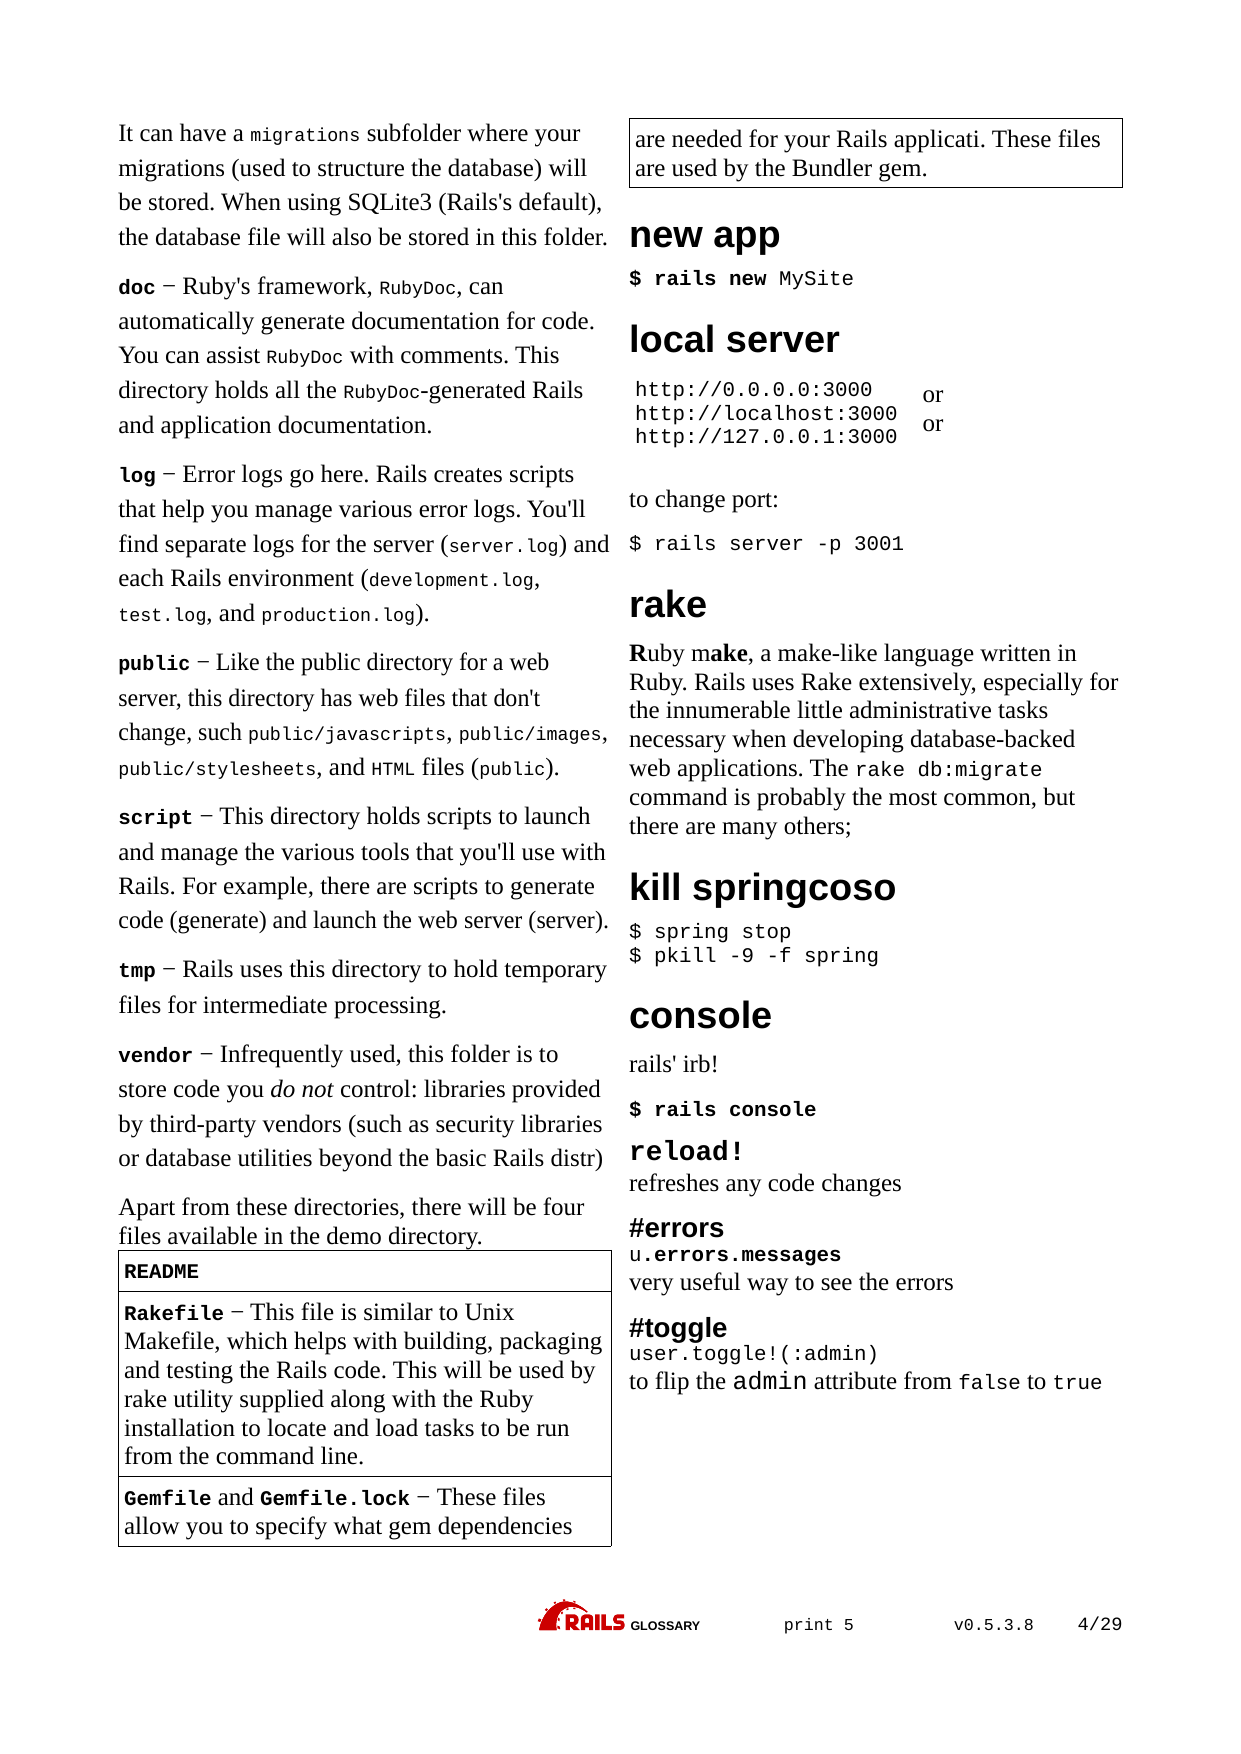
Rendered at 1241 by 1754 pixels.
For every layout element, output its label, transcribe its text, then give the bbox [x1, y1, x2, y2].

subtitle rake [629, 582, 1122, 625]
table_cell Gemfile and Gemfile.lock − These files allow you to specify what gem dependencies [119, 1477, 611, 1546]
text to change port: [629, 484, 1122, 513]
subtitle console [629, 993, 1122, 1037]
table_header README [119, 1251, 611, 1291]
text public − Like the public directory for a web server, this directory has web files that don't change, such public/javascripts, public/images, public/stylesheets, and HTML files (public). [118, 647, 611, 781]
text script − This directory holds scripts to launch and manage the various tools that you'll use with Rails. For example, there are scripts to generate code (generate) and launch the web server (server). [118, 801, 611, 934]
subtitle #toggle [629, 1311, 1122, 1343]
table_header or or [916, 373, 1122, 456]
text $ rails new MySite [629, 268, 1122, 292]
subtitle kill springcoso [629, 865, 1122, 908]
subtitle new app [629, 212, 1122, 256]
text Ruby make, a make-like language written in Ruby. Rails uses Rake extensively, especially for the innumerable little administrative tasks necessary when developing database-backed web applications. The rake db:migrate command is probably the most common, but there are many others; [629, 638, 1122, 840]
text doc − Ruby's framework, RubyDoc, can automatically generate documentation for code. You can assist RubyDoc with comments. This directory holds all the RubyDoc-generated Rails and application documentation. [118, 271, 611, 439]
text tmp − Rails uses this directory to hold temporary files for intermediate processing. [118, 954, 611, 1019]
text u.errors.messages [629, 1244, 1122, 1267]
text very useful way to see the errors [629, 1267, 1122, 1296]
subtitle reload! [629, 1137, 1122, 1168]
table_cell are needed for your Rails applicati. These files are used by the Bundler gem. [630, 119, 1122, 187]
text $ pkill -9 -f spring [629, 945, 1122, 968]
subtitle #errors [629, 1212, 1122, 1244]
text $ spring stop [629, 921, 1122, 945]
text refreshes any code changes [629, 1168, 1122, 1197]
text vendor − Infrequently used, this folder is to store code you do not control: libraries provided by third-party vendors (such as security libraries or database utilities beyond the basic Rails distr) [118, 1039, 611, 1172]
text It can have a migrations subfolder where your migrations (used to structure the database) will be stored. When using SQLite3 (Rails's default), the database file will also be stored in this folder. [118, 118, 611, 251]
text log − Error logs go here. Rails creates scripts that help you manage various error logs. You'll find separate logs for the server (server.log) and each Rails environment (development.log, test.log, and production.log). [118, 459, 611, 627]
text $ rails server -p 3001 [629, 533, 1122, 557]
table_cell Rakefile − This file is similar to Unix Makefile, which helps with building, packaging and testing the Rails code. This will be used by rake utility supplied along with the Ruby installation to locate and load tasks to be run from the command line. [119, 1292, 611, 1476]
table_header http://0.0.0.0:3000 http://localhost:3000 http://127.0.0.1:3000 [629, 373, 916, 456]
text to flip the admin attribute from false to true [629, 1366, 1122, 1397]
text $ rails console [629, 1098, 1122, 1122]
text user.toggle!(:admin) [629, 1343, 1122, 1366]
text Apart from these directories, there will be four files available in the demo directory. [118, 1192, 611, 1250]
text rails' irb! [629, 1049, 1122, 1078]
subtitle local server [629, 317, 1122, 361]
